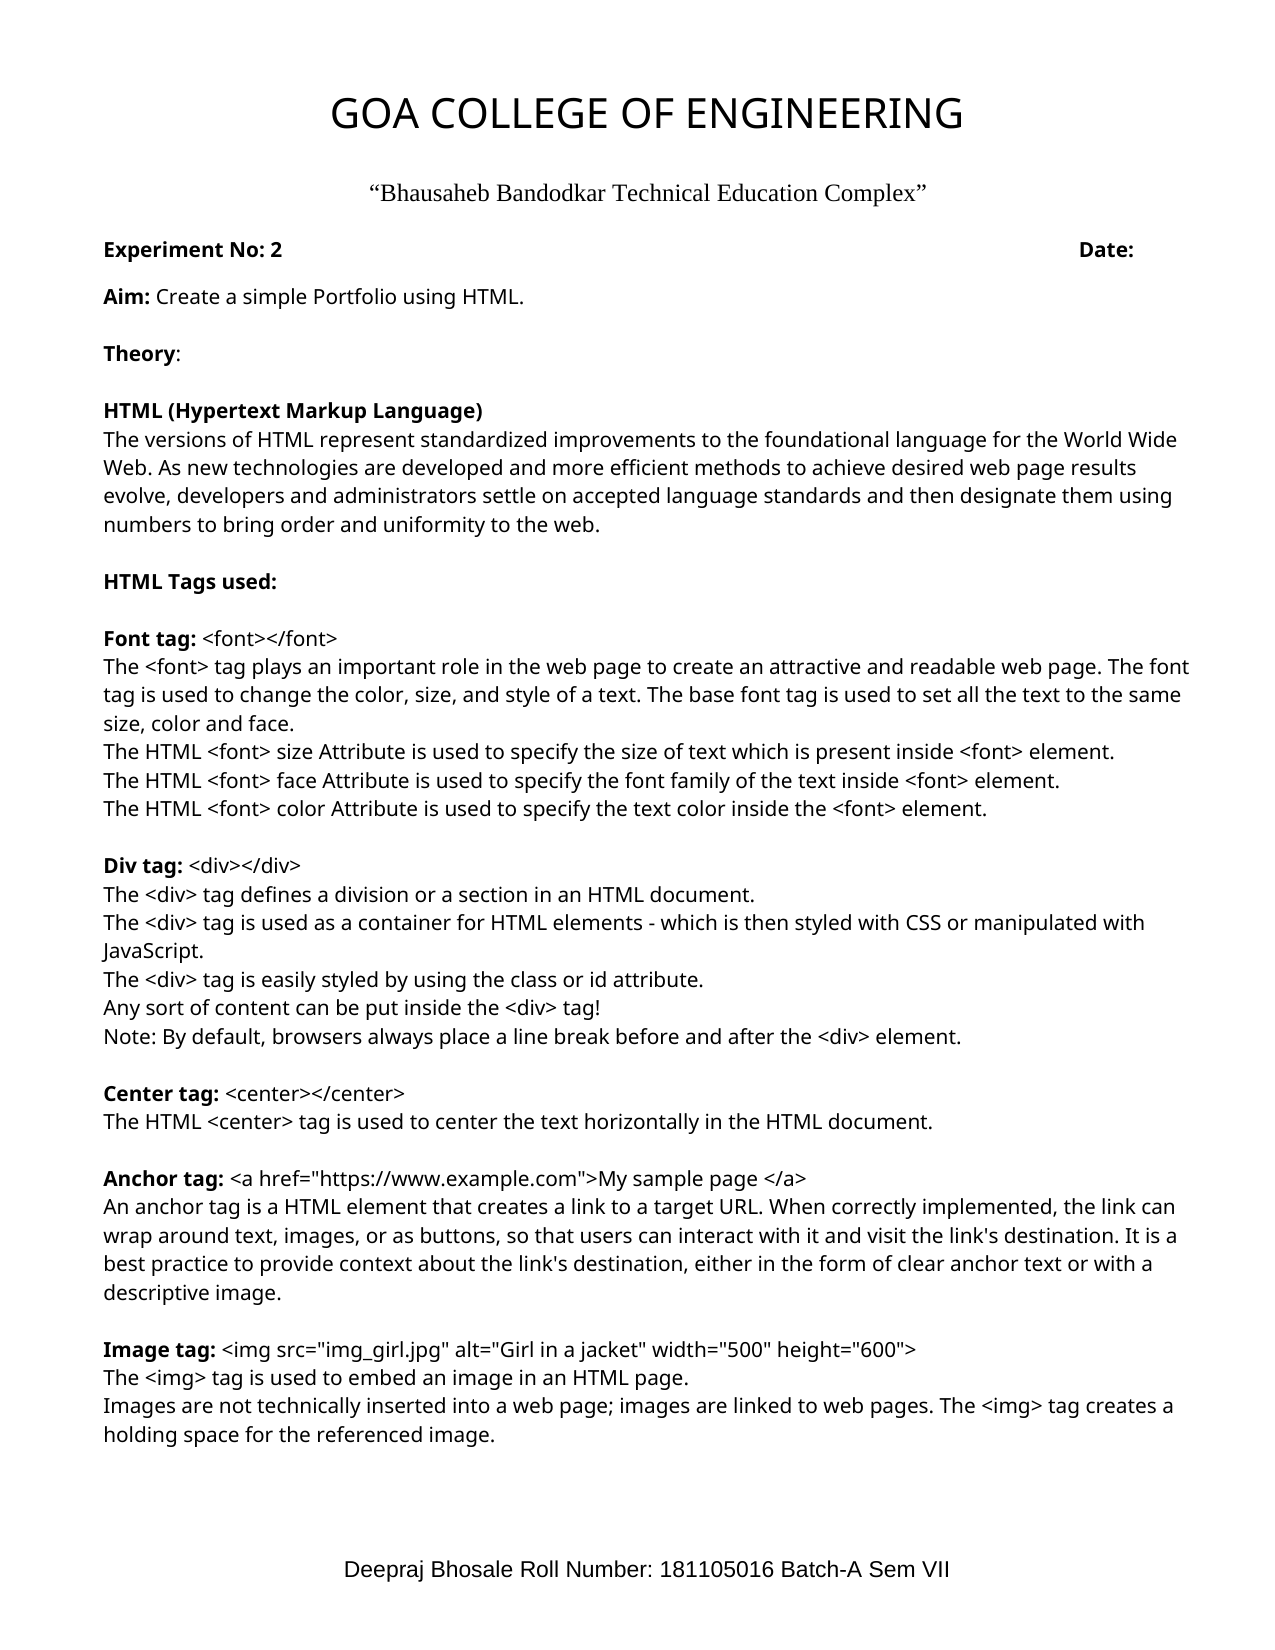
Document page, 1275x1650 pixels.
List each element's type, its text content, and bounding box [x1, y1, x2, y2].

text The <div> tag is used as a container for HTML elements - which is then styled with CSS or manipulated with JavaScript. [103, 908, 1191, 965]
text The HTML <center> tag is used to center the text horizontally in the HTML document. [103, 1107, 1191, 1136]
text Any sort of content can be put inside the <div> tag! [103, 993, 1191, 1022]
text HTML (Hypertext Markup Language) [103, 396, 1191, 425]
text The <font> tag plays an important role in the web page to create an attractive and readable web page. The font tag is used to change the color, size, and style of a text. The base font tag is used to set all the text to the same size, color and face. [103, 652, 1191, 737]
text Note: By default, browsers always place a line break before and after the <div> element. [103, 1022, 1191, 1050]
text Anchor tag: <a href="https://www.example.com">My sample page </a> [103, 1164, 1191, 1192]
text Experiment No: 2 Date: [103, 235, 1191, 264]
text Images are not technically inserted into a web page; images are linked to web pages. The <img> tag creates a holding space for the referenced image. [103, 1392, 1191, 1448]
text Center tag: <center></center> [103, 1079, 1191, 1107]
text The HTML <font> face Attribute is used to specify the font family of the text inside <font> element. [103, 766, 1191, 794]
text Font tag: <font></font> [103, 624, 1191, 652]
text Image tag: <img src="img_girl.jpg" alt="Girl in a jacket" width="500" height="600"> [103, 1335, 1191, 1363]
text The <div> tag defines a division or a section in an HTML document. [103, 880, 1191, 908]
text An anchor tag is a HTML element that creates a link to a target URL. When correctly implemented, the link can wrap around text, images, or as buttons, so that users can interact with it and visit the link's destination. It is a best practice to provide context about the link's destination, either in the form of clear anchor text or with a descriptive image. [103, 1192, 1191, 1306]
text Theory: [103, 339, 1191, 368]
text The HTML <font> size Attribute is used to specify the size of text which is present inside <font> element. [103, 737, 1191, 766]
text The versions of HTML represent standardized improvements to the foundational language for the World Wide Web. As new technologies are developed and more efficient methods to achieve desired web page results evolve, developers and administrators settle on accepted language standards and then designate them using numbers to bring order and uniformity to the web. [103, 425, 1191, 538]
text The <div> tag is easily styled by using the class or id attribute. [103, 965, 1191, 993]
text Aim: Create a simple Portfolio using HTML. [103, 282, 1191, 311]
text The HTML <font> color Attribute is used to specify the text color inside the <font> element. [103, 794, 1191, 823]
text The <img> tag is used to embed an image in an HTML page. [103, 1363, 1191, 1392]
text Div tag: <div></div> [103, 851, 1191, 880]
text HTML Tags used: [103, 567, 1191, 595]
